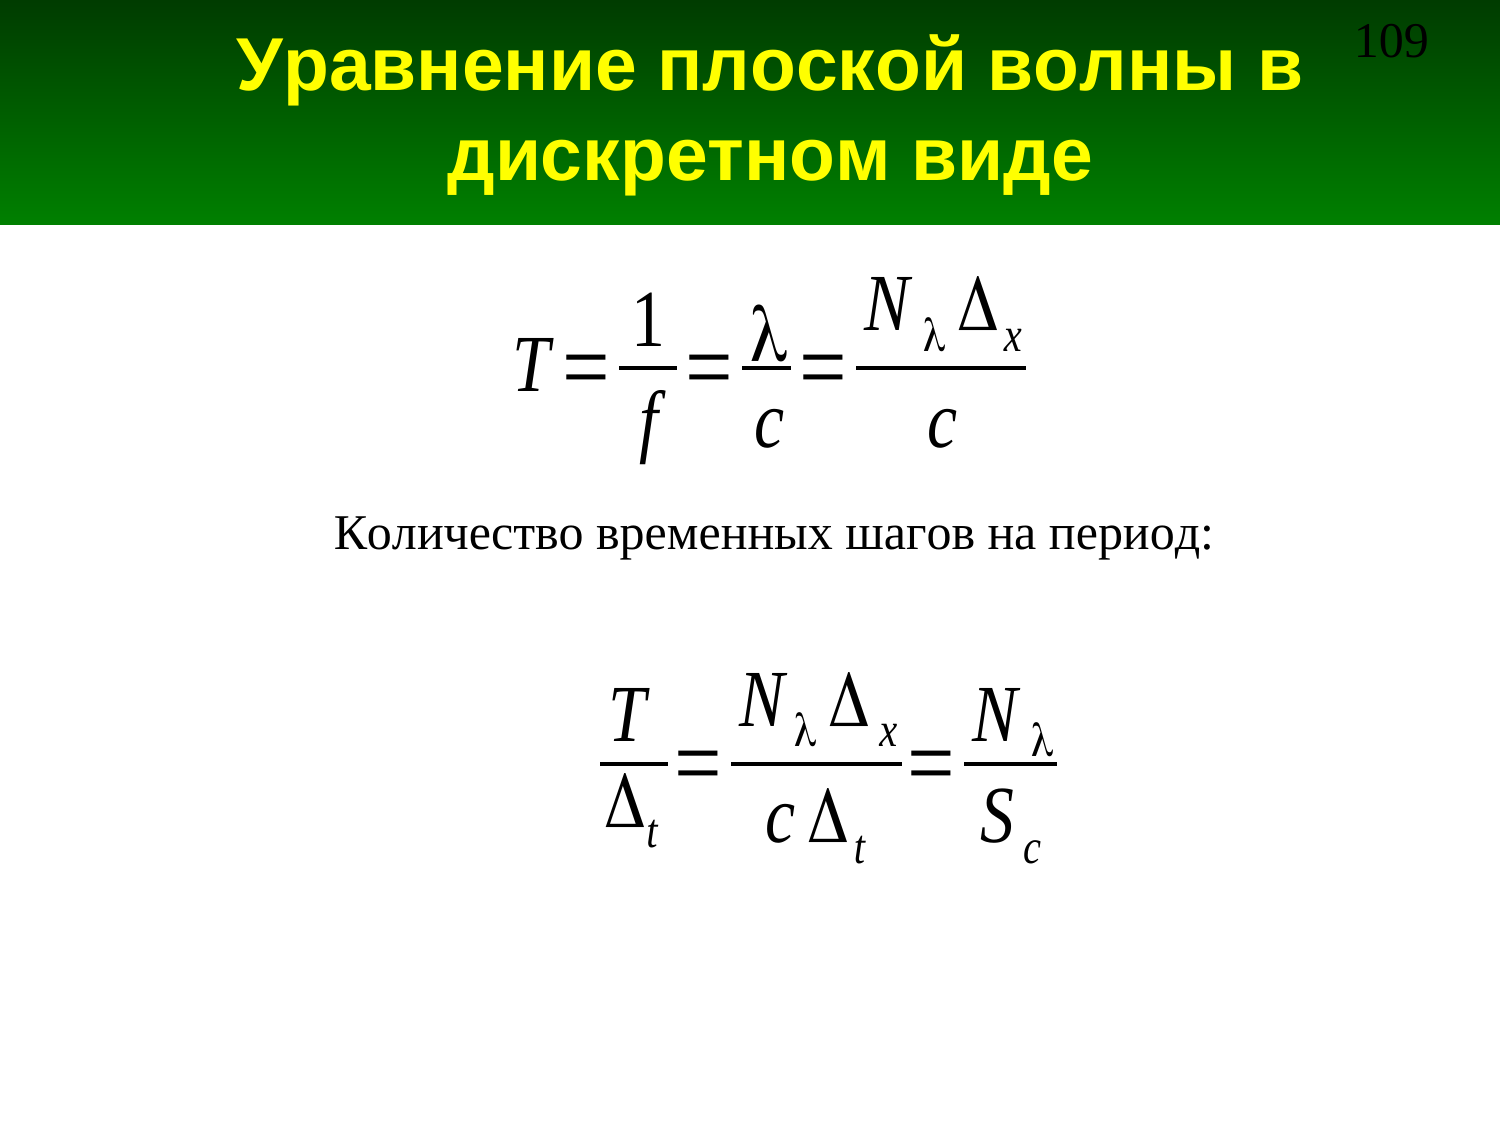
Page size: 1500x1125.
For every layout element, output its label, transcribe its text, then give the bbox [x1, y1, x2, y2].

title Уравнение плоской волны в дискретном виде [100, 7, 1441, 204]
text_box Количество временных шагов на период: [318, 492, 1224, 567]
chart [578, 655, 1078, 875]
chart [496, 259, 1047, 467]
